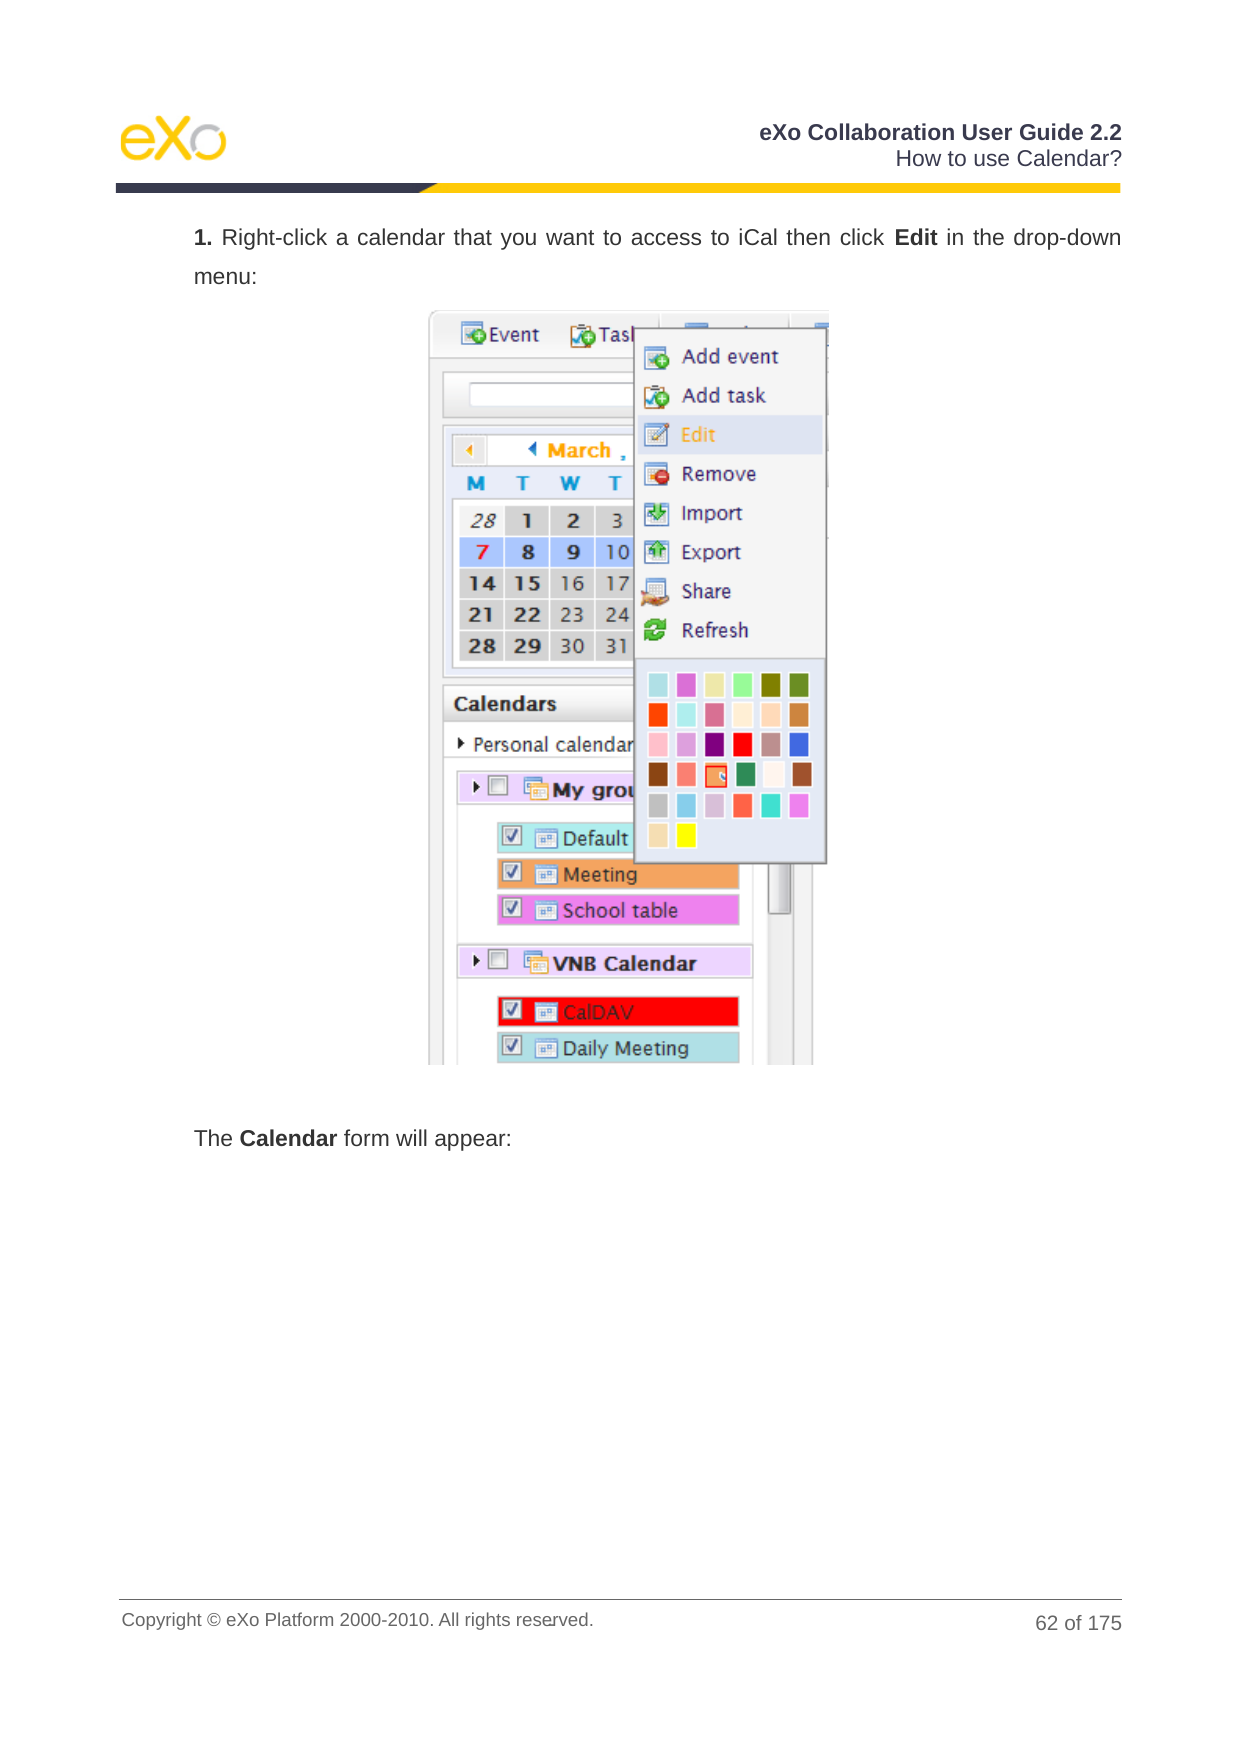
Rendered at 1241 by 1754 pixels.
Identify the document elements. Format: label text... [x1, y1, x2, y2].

picture [120, 115, 227, 161]
list The Calendar form will appear: [156, 1125, 1122, 1151]
picture [115, 183, 1121, 193]
picture [427, 310, 829, 1065]
list 1. Right-click a calendar that you want to access to iCal then click Edit in the drop-down menu: [156, 223, 1122, 289]
